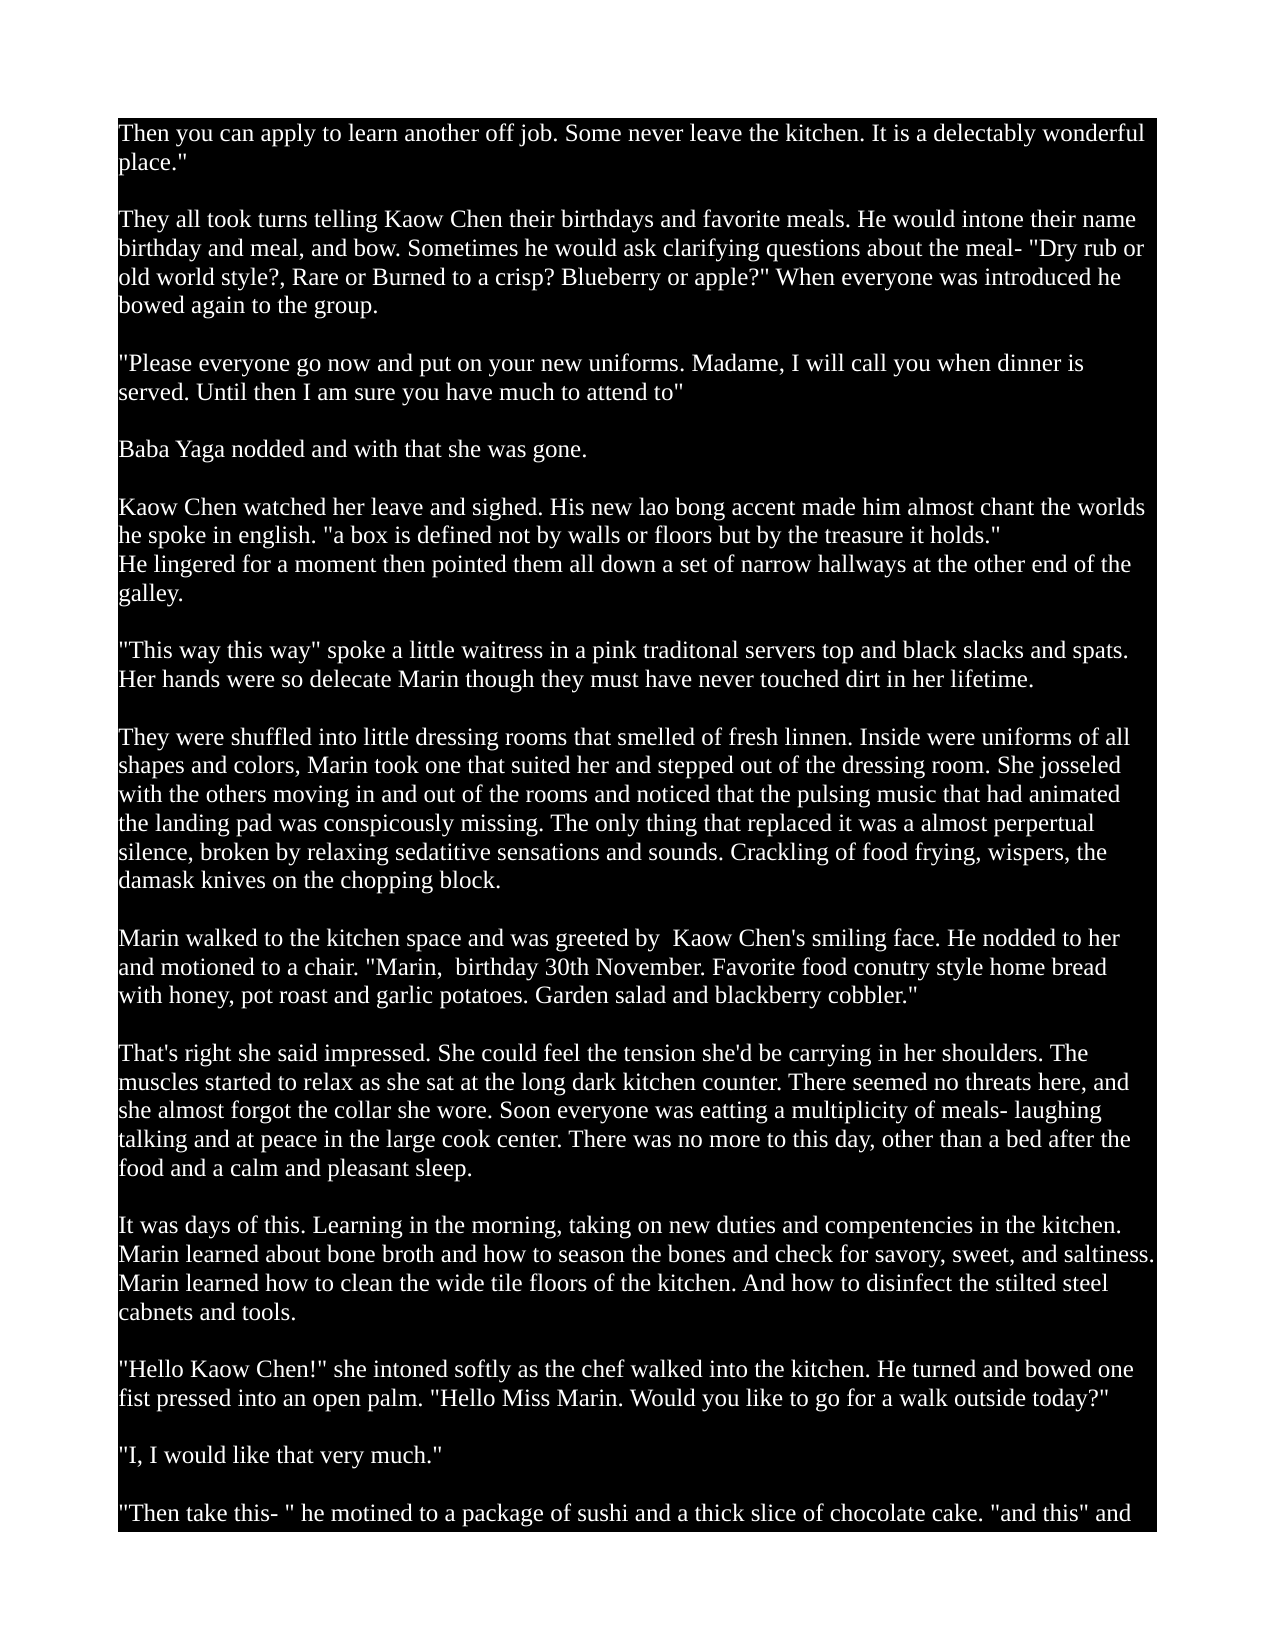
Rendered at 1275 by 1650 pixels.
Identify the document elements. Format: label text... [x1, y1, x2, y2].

text Kaow Chen watched her leave and sighed. His new lao bong accent made him almost chant the worlds he spoke in english. "a box is defined not by walls or floors but by the treasure it holds." [118, 492, 1157, 549]
text Then you can apply to learn another off job. Some never leave the kitchen. It is a delectably wonderful place." [118, 118, 1157, 176]
text They all took turns telling Kaow Chen their birthdays and favorite meals. He would intone their name birthday and meal, and bow. Sometimes he would ask clarifying questions about the meal- "Dry rub or old world style?, Rare or Burned to a crisp? Blueberry or apple?" When everyone was introduced he bowed again to the group. [118, 204, 1157, 319]
text "Please everyone go now and put on your new uniforms. Madame, I will call you when dinner is served. Until then I am sure you have much to attend to" [118, 348, 1157, 406]
text He lingered for a moment then pointed them all down a set of narrow hallways at the other end of the galley. [118, 549, 1157, 607]
text "This way this way" spoke a little waitress in a pink traditonal servers top and black slacks and spats. Her hands were so delecate Marin though they must have never touched dirt in her lifetime. [118, 636, 1157, 693]
text Baba Yaga nodded and with that she was gone. [118, 434, 1157, 463]
text They were shuffled into little dressing rooms that smelled of fresh linnen. Inside were uniforms of all shapes and colors, Marin took one that suited her and stepped out of the dressing room. She josseled with the others moving in and out of the rooms and noticed that the pulsing music that had animated the landing pad was conspicously missing. The only thing that replaced it was a almost perpertual silence, broken by relaxing sedatitive sensations and sounds. Crackling of food frying, wispers, the damask knives on the chopping block. [118, 722, 1157, 894]
text It was days of this. Learning in the morning, taking on new duties and compentencies in the kitchen. Marin learned about bone broth and how to season the bones and check for savory, sweet, and saltiness. Marin learned how to clean the wide tile floors of the kitchen. And how to disinfect the stilted steel cabnets and tools. [118, 1211, 1157, 1326]
text Marin walked to the kitchen space and was greeted by Kaow Chen's smiling face. He nodded to her and motioned to a chair. "Marin, birthday 30th November. Favorite food conutry style home bread with honey, pot roast and garlic potatoes. Garden salad and blackberry cobbler." That's right she said impressed. She could feel the tension she'd be carrying in her shoulders. The muscles started to relax as she sat at the long dark kitchen counter. There seemed no threats here, and she almost forgot the collar she wore. Soon everyone was eatting a multiplicity of meals- laughing talking and at peace in the large cook center. There was no more to this day, other than a bed after the food and a calm and pleasant sleep. [118, 923, 1157, 1182]
text "Hello Kaow Chen!" she intoned softly as the chef walked into the kitchen. He turned and bowed one fist pressed into an open palm. "Hello Miss Marin. Would you like to go for a walk outside today?" "I, I would like that very much." "Then take this- " he motined to a package of sushi and a thick slice of chocolate cake. "and this" and [118, 1354, 1157, 1527]
